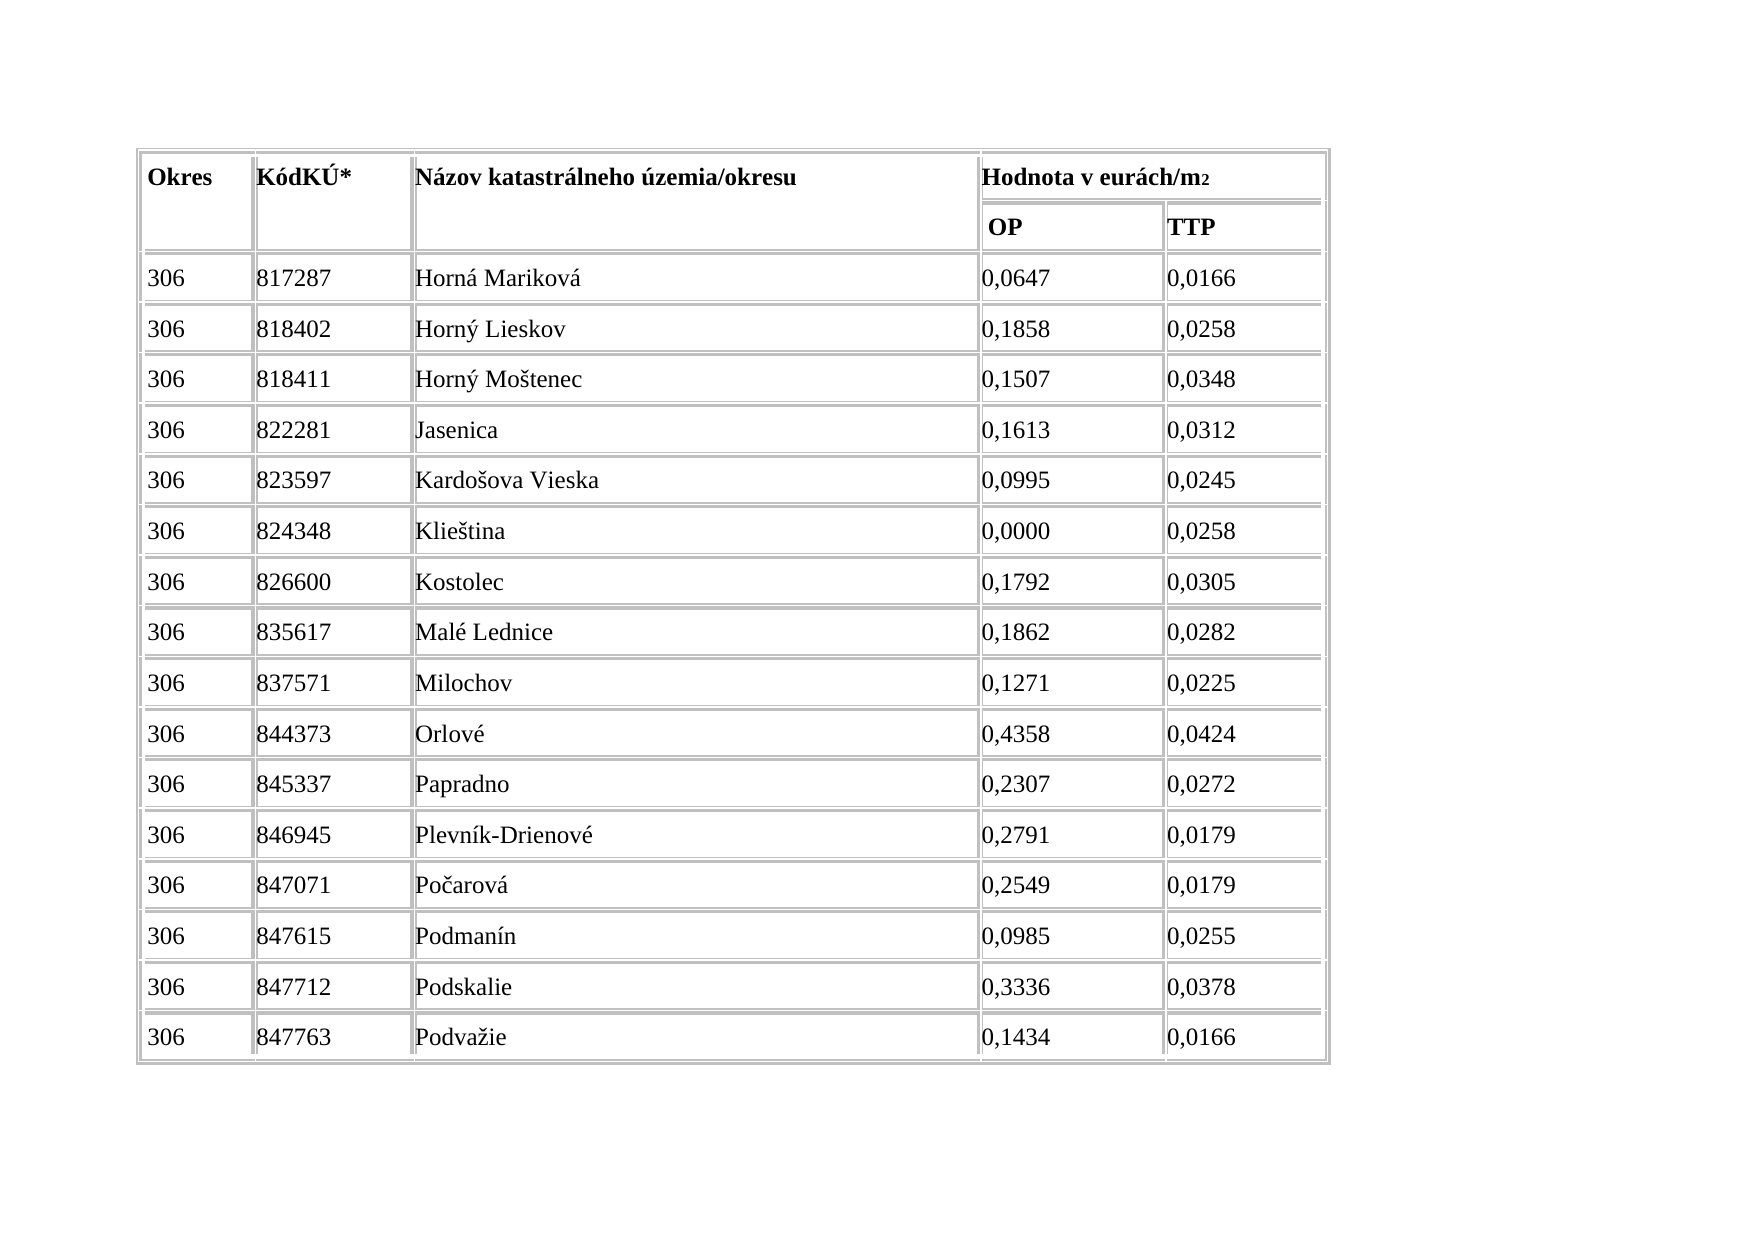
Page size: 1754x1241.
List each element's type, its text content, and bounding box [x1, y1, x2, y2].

table_cell 847071 [258, 863, 410, 907]
table_cell 0,0348 [1165, 350, 1328, 401]
table_cell 0,1613 [983, 407, 1162, 451]
table_cell 306 [139, 654, 254, 704]
table_cell 0,0255 [1165, 907, 1328, 958]
table_cell 306 [139, 249, 254, 299]
table_cell 818411 [258, 356, 410, 401]
table_cell 847763 [255, 1008, 413, 1059]
table_cell Horný Moštenec [417, 356, 977, 401]
table_cell 844373 [258, 711, 410, 755]
table_cell 0,0424 [1165, 705, 1328, 755]
table_cell Klieština [417, 508, 977, 553]
table_cell Plevník-Drienové [417, 812, 977, 856]
table_cell 0,2549 [983, 863, 1162, 907]
table_cell Jasenica [417, 407, 977, 451]
table_cell 306 [139, 603, 254, 654]
table_cell 0,0305 [1165, 553, 1328, 603]
table_cell Podmanín [417, 913, 977, 958]
table_cell Kostolec [417, 559, 977, 603]
table_cell Orlové [417, 711, 977, 755]
table_cell Milochov [417, 660, 977, 704]
table_cell 306 [139, 401, 254, 451]
table_cell 0,0225 [1165, 654, 1328, 704]
table_cell 0,1792 [983, 559, 1162, 603]
table_cell 306 [139, 705, 254, 755]
table_cell 847712 [258, 964, 410, 1008]
table_header Hodnota v eurách/m2 [980, 149, 1328, 198]
table_cell 0,0378 [1165, 958, 1328, 1008]
table_cell Podskalie [417, 964, 977, 1008]
table_cell Malé Lednice [417, 610, 977, 654]
table_cell Horná Mariková [417, 255, 977, 299]
table_header KódKÚ* [255, 149, 413, 249]
table_cell Kardošova Vieska [417, 458, 977, 502]
table_cell 0,0282 [1165, 603, 1328, 654]
table_cell 0,1434 [980, 1008, 1165, 1059]
table_header Názov katastrálneho územia/okresu [414, 149, 980, 249]
table_cell 0,4358 [983, 711, 1162, 755]
table_cell Papradno [417, 761, 977, 806]
table_cell 0,1271 [983, 660, 1162, 704]
table_cell 0,0179 [1165, 806, 1328, 856]
table_cell OP [983, 205, 1162, 249]
table_cell Počarová [417, 863, 977, 907]
table_cell 837571 [258, 660, 410, 704]
table_cell 306 [139, 1008, 254, 1059]
table_cell 0,1862 [983, 610, 1162, 654]
table_cell 306 [139, 502, 254, 553]
table_cell 306 [139, 755, 254, 806]
table_cell 306 [139, 907, 254, 958]
table_cell 824348 [258, 508, 410, 553]
table_cell 306 [139, 553, 254, 603]
table_cell 0,0985 [983, 913, 1162, 958]
table_cell 0,0258 [1165, 502, 1328, 553]
table_cell 0,0647 [983, 255, 1162, 299]
table_cell 306 [139, 451, 254, 502]
table_cell 0,0166 [1165, 1008, 1328, 1059]
table_cell 0,1507 [983, 356, 1162, 401]
table_cell 826600 [258, 559, 410, 603]
table_cell 0,0258 [1165, 300, 1328, 350]
table_cell 0,0179 [1165, 856, 1328, 907]
table_cell 822281 [258, 407, 410, 451]
table_cell 0,3336 [983, 964, 1162, 1008]
table_cell 845337 [258, 761, 410, 806]
table_cell 0,2791 [983, 812, 1162, 856]
table_cell 823597 [258, 458, 410, 502]
table_cell 306 [139, 806, 254, 856]
table_cell 0,2307 [983, 761, 1162, 806]
table_header Okres [142, 154, 254, 249]
table_cell 0,1858 [983, 306, 1162, 350]
table_cell 0,0995 [983, 458, 1162, 502]
table_cell Podvažie [414, 1008, 980, 1059]
table_cell 0,0000 [983, 508, 1162, 553]
table_cell 846945 [258, 812, 410, 856]
table_cell 306 [139, 958, 254, 1008]
table_cell 306 [139, 856, 254, 907]
table_cell 306 [139, 350, 254, 401]
table_cell 0,0166 [1165, 249, 1328, 299]
table_cell 0,0272 [1165, 755, 1328, 806]
table_cell Horný Lieskov [417, 306, 977, 350]
table_cell 847615 [258, 913, 410, 958]
table_cell 306 [139, 300, 254, 350]
table_cell 817287 [258, 255, 410, 299]
table_cell 818402 [258, 306, 410, 350]
table_cell TTP [1165, 198, 1328, 249]
table_cell 835617 [258, 610, 410, 654]
table_cell 0,0245 [1165, 451, 1328, 502]
table_cell 0,0312 [1165, 401, 1328, 451]
